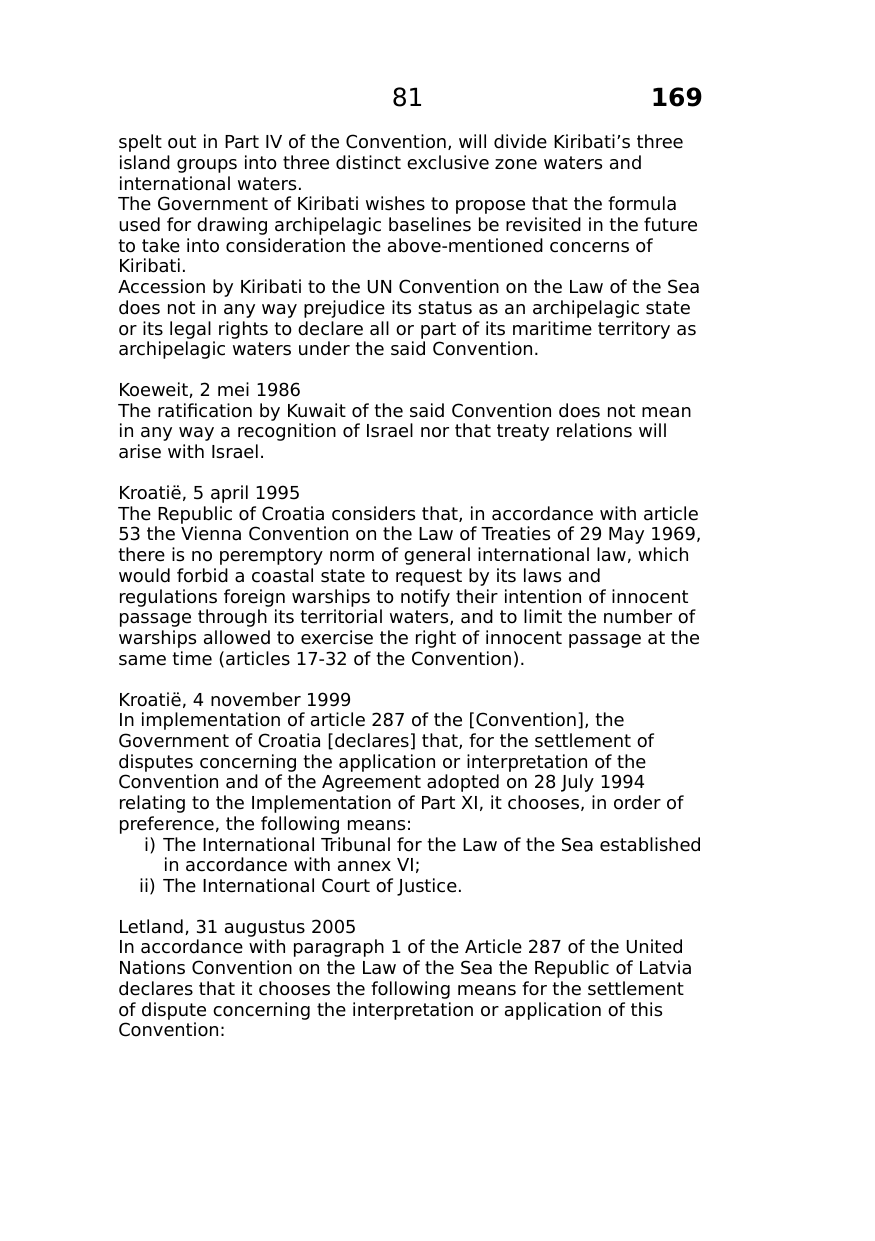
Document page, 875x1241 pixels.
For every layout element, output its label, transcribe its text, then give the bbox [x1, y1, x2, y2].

text Kroatië, 4 november 1999 [118, 689, 703, 710]
text Kroatië, 5 april 1995 [118, 483, 703, 503]
text spelt out in Part IV of the Convention, will divide Kiribati’s three island groups into three distinct exclusive zone waters and international waters. [118, 132, 703, 194]
text Letland, 31 augustus 2005 [118, 917, 703, 937]
text The Government of Kiribati wishes to propose that the formula used for drawing archipelagic baselines be revisited in the future to take into consideration the above-mentioned concerns of Kiribati. [118, 194, 703, 277]
text i) The International Tribunal for the Law of the Sea established in accordance with annex VI; [118, 834, 703, 876]
text The ratification by Kuwait of the said Convention does not mean in any way a recognition of Israel nor that treaty relations will arise with Israel. [118, 401, 703, 463]
text In implementation of article 287 of the [Convention], the Government of Croatia [declares] that, for the settlement of disputes concerning the application or interpretation of the Convention and of the Agreement adopted on 28 July 1994 relating to the Implementation of Part XI, it chooses, in order of preference, the following means: [118, 710, 703, 834]
text ii) The International Court of Justice. [118, 876, 703, 897]
text In accordance with paragraph 1 of the Article 287 of the United Nations Convention on the Law of the Sea the Republic of Latvia declares that it chooses the following means for the settlement of dispute concerning the interpretation or application of this Convention: [118, 937, 703, 1041]
text Koeweit, 2 mei 1986 [118, 380, 703, 401]
text The Republic of Croatia considers that, in accordance with article 53 the Vienna Convention on the Law of Treaties of 29 May 1969, there is no peremptory norm of general international law, which would forbid a coastal state to request by its laws and regulations foreign warships to notify their intention of innocent passage through its territorial waters, and to limit the number of warships allowed to exercise the right of innocent passage at the same time (articles 17-32 of the Convention). [118, 503, 703, 669]
text Accession by Kiribati to the UN Convention on the Law of the Sea does not in any way prejudice its status as an archipelagic state or its legal rights to declare all or part of its maritime territory as archipelagic waters under the said Convention. [118, 277, 703, 360]
